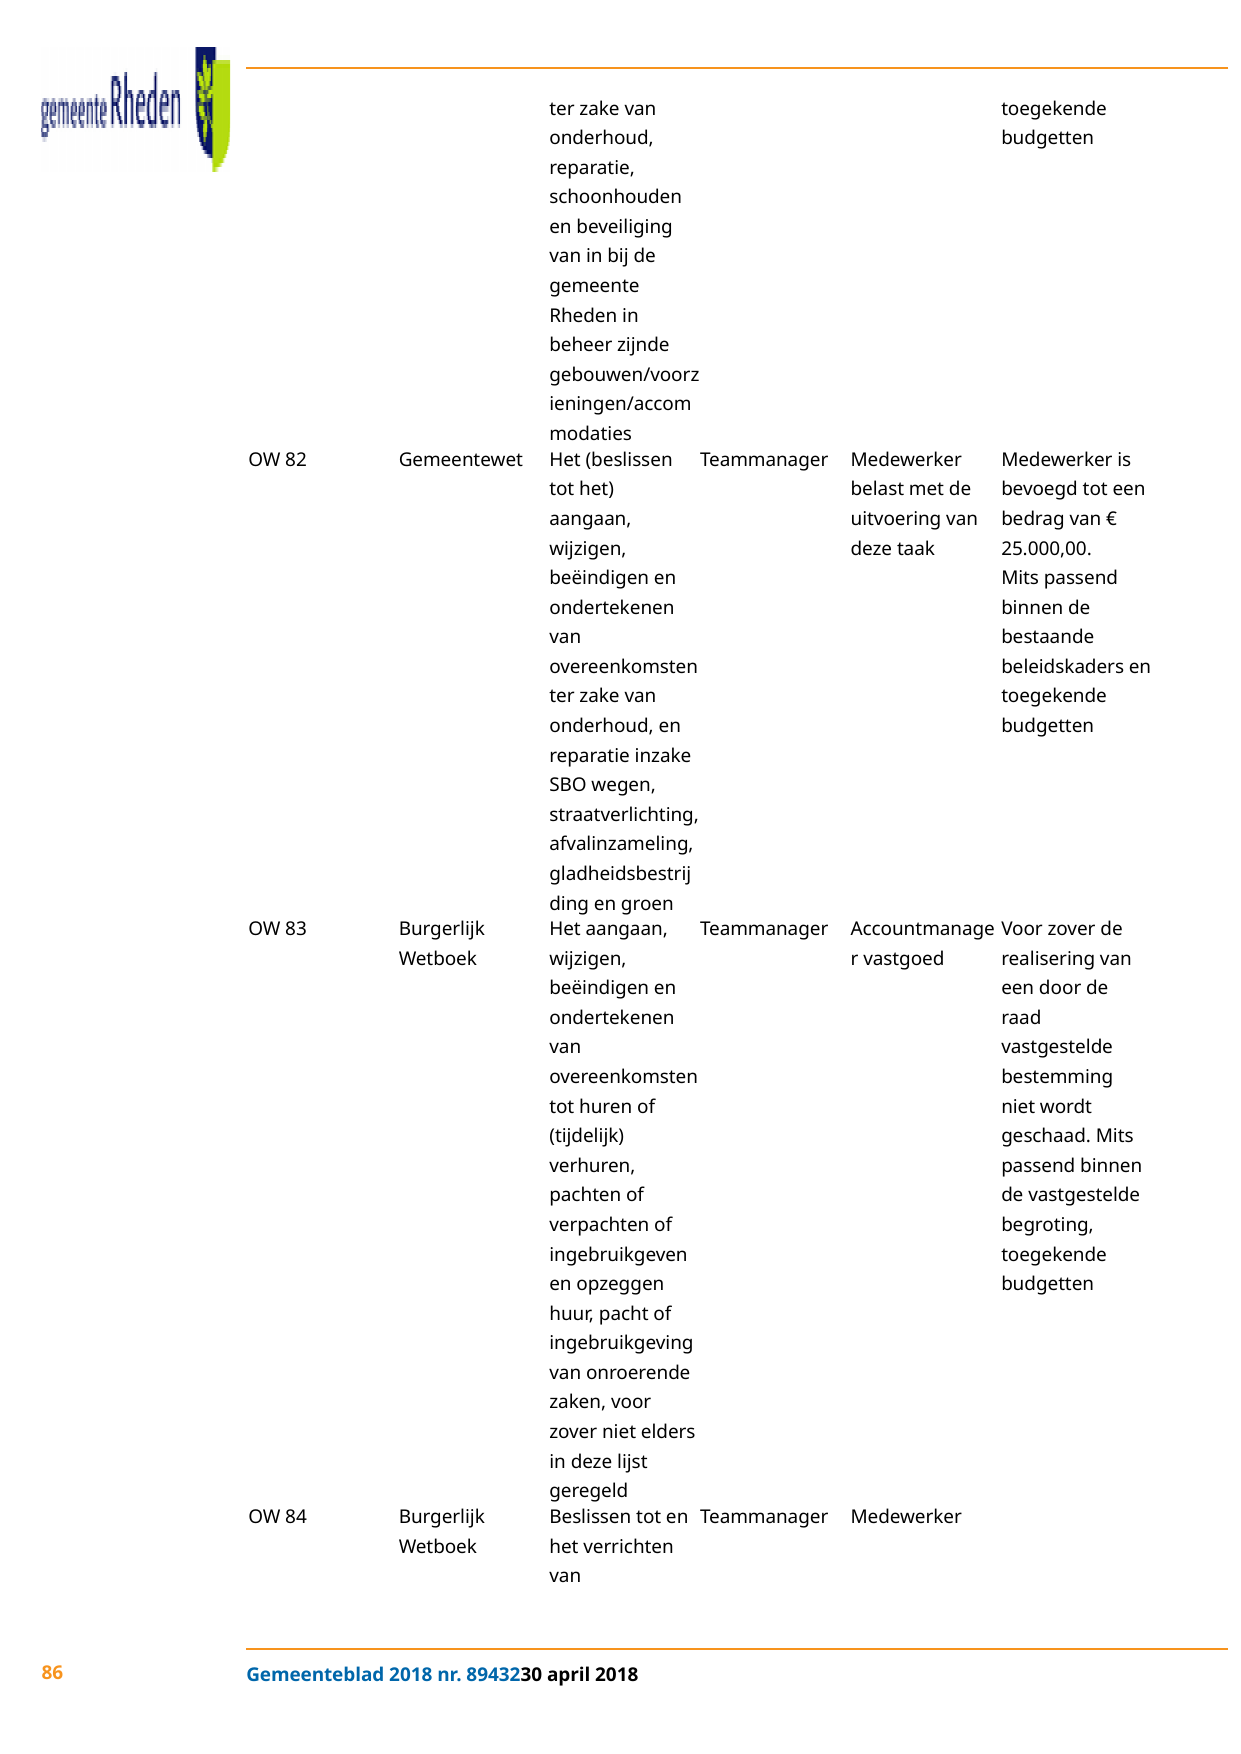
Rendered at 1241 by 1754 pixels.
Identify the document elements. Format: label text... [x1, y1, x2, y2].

table_cell Teammanager [700, 446, 850, 915]
table_cell [850, 95, 1001, 446]
table_cell Medewerker is bevoegd tot een bedrag van € 25.000,00. Mits passend binnen de bestaande beleidskaders en toegekende budgetten [1001, 446, 1152, 915]
table_cell toegekende budgetten [1001, 95, 1152, 446]
table_cell [248, 95, 398, 446]
table_cell Voor zover de realisering van een door de raad vastgestelde bestemming niet wordt geschaad. Mits passend binnen de vastgestelde begroting, toegekende budgetten [1001, 915, 1152, 1503]
table_cell [1001, 1503, 1152, 1588]
table_cell Teammanager [700, 915, 850, 1503]
table_cell Medewerker [850, 1503, 1001, 1588]
table_cell Het (beslissen tot het) aangaan, wijzigen, beëindigen en ondertekenen van overeenkomsten ter zake van onderhoud, en reparatie inzake SBO wegen, straatverlichting, afvalinzameling, gladheidsbestrijding en groen [549, 446, 700, 915]
table_cell OW 84 [248, 1503, 398, 1588]
table_cell [399, 95, 549, 446]
table_cell OW 83 [248, 915, 398, 1503]
table_cell Burgerlijk Wetboek [399, 1503, 549, 1588]
table_cell ter zake van onderhoud, reparatie, schoonhouden en beveiliging van in bij de gemeente Rheden in beheer zijnde gebouwen/voorzieningen/accommodaties [549, 95, 700, 446]
picture [41, 47, 231, 172]
table_cell Teammanager [700, 1503, 850, 1588]
table_cell [700, 95, 850, 446]
table_cell Accountmanager vastgoed [850, 915, 1001, 1503]
table_cell Burgerlijk Wetboek [399, 915, 549, 1503]
table_cell Gemeentewet [399, 446, 549, 915]
table_cell Het aangaan, wijzigen, beëindigen en ondertekenen van overeenkomsten tot huren of (tijdelijk) verhuren, pachten of verpachten of ingebruikgeven en opzeggen huur, pacht of ingebruikgeving van onroerende zaken, voor zover niet elders in deze lijst geregeld [549, 915, 700, 1503]
table_cell OW 82 [248, 446, 398, 915]
table_cell Beslissen tot en het verrichten van [549, 1503, 700, 1588]
table_cell Medewerker belast met de uitvoering van deze taak [850, 446, 1001, 915]
